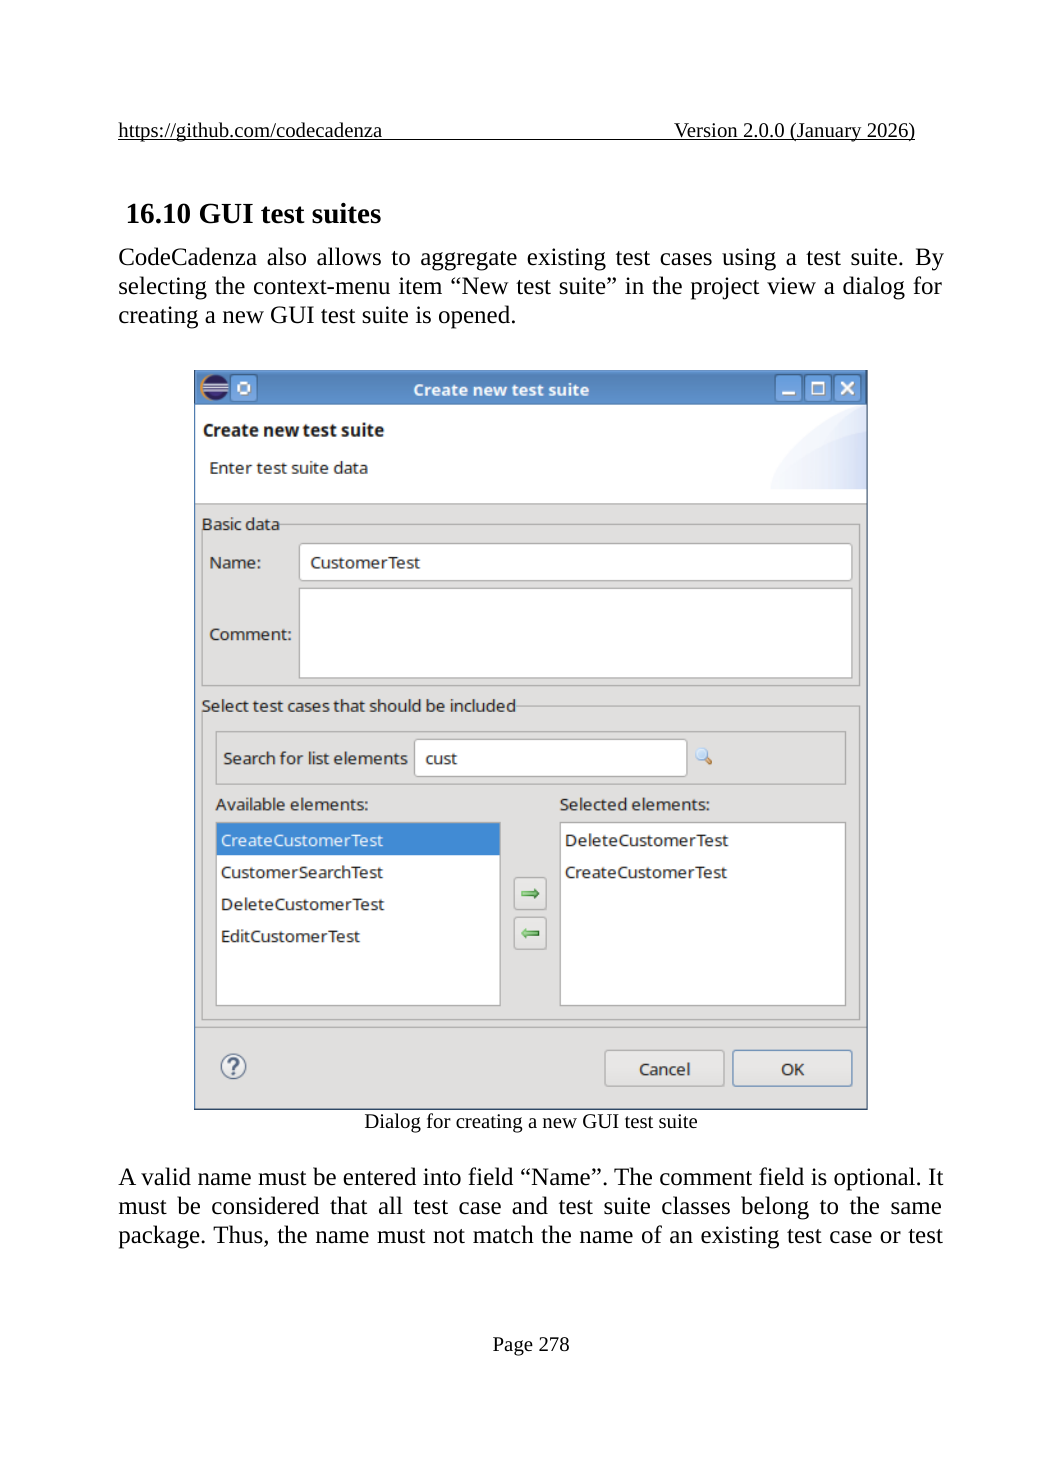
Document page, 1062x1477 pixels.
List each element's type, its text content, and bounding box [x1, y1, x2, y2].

text A valid name must be entered into field “Name”. The comment field is optional. It must be considered that all test case and test suite classes belong to the same package. Thus, the name must not match the name of an existing test case or test [118, 1162, 944, 1248]
picture [194, 370, 868, 1110]
subtitle GUI test suites [118, 196, 944, 230]
text Dialog for creating a new GUI test suite [194, 1110, 868, 1133]
text CodeCadenza also allows to aggregate existing test cases using a test suite. By selecting the context-menu item “New test suite” in the project view a dialog for creating a new GUI test suite is opened. [118, 242, 944, 329]
